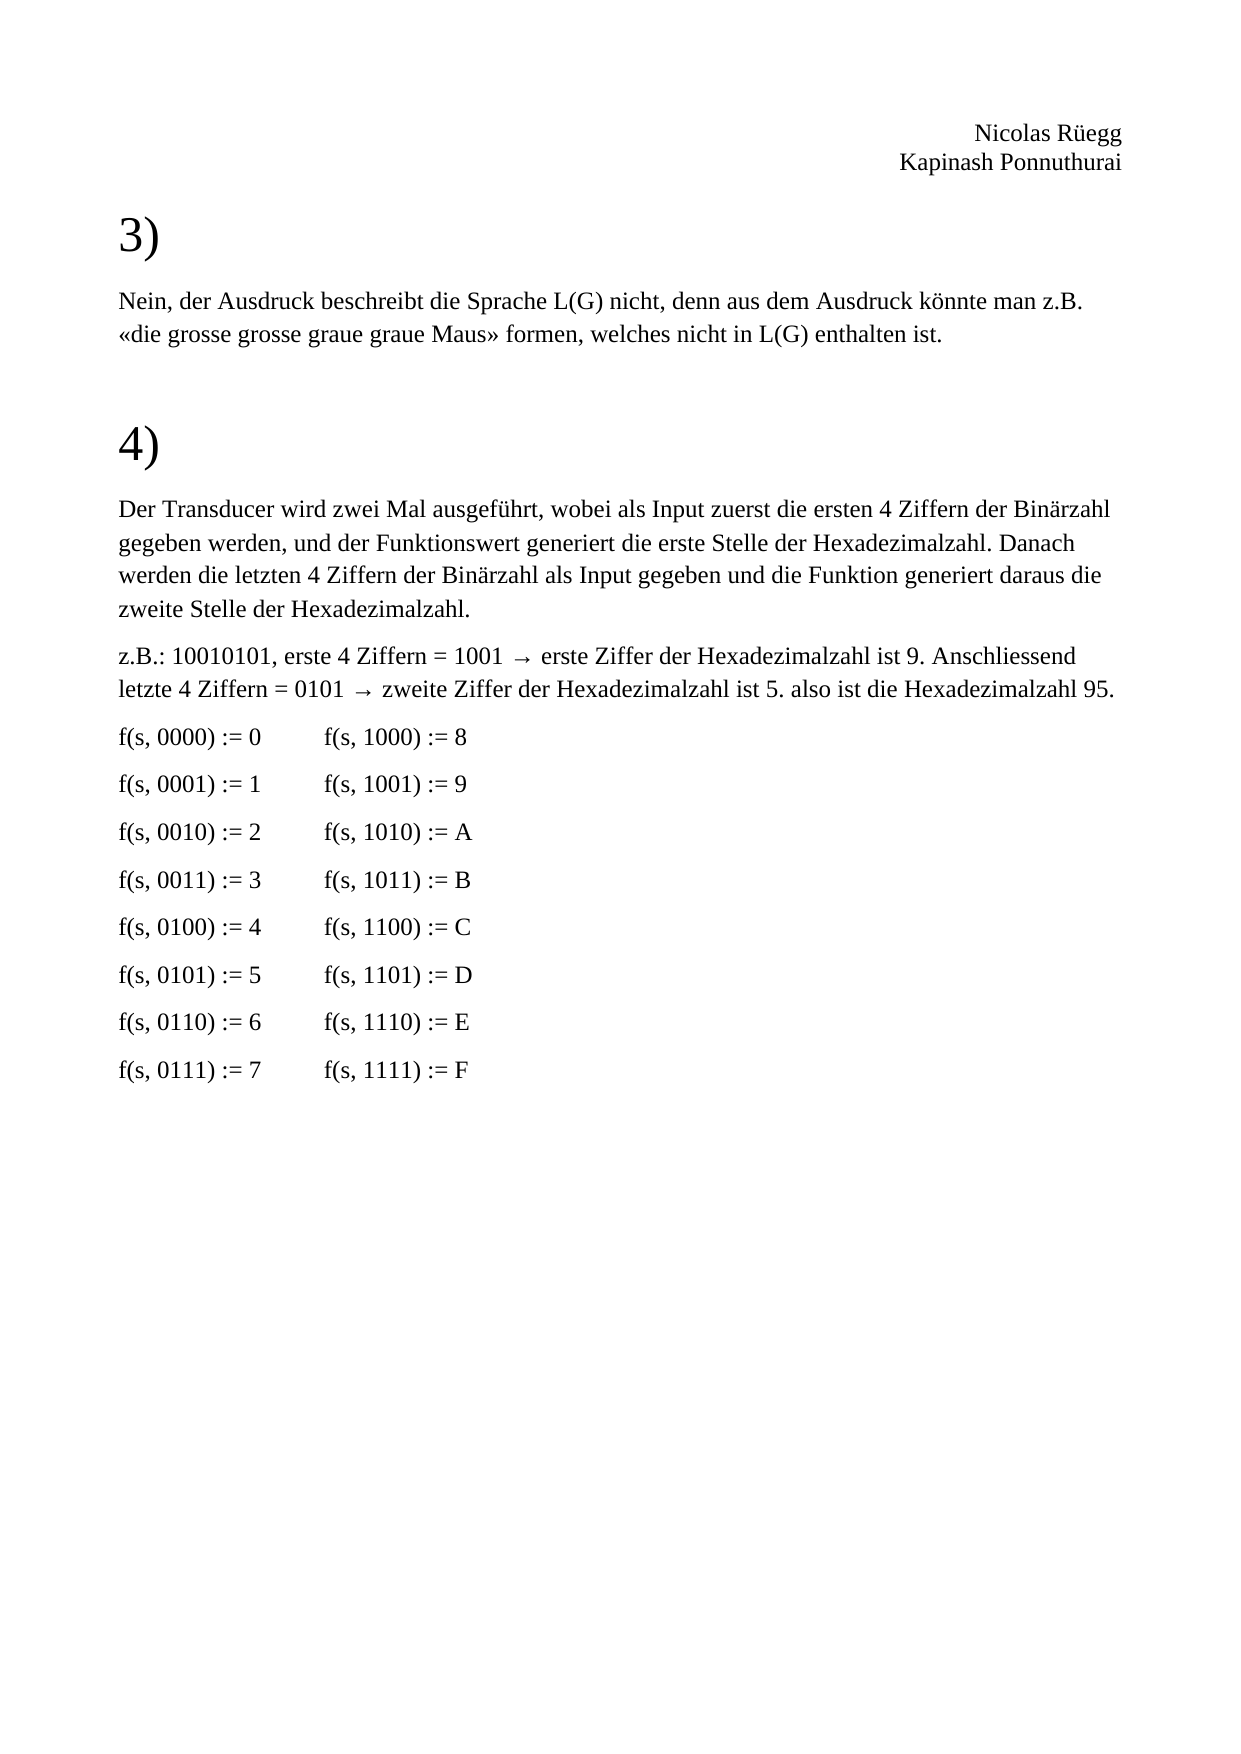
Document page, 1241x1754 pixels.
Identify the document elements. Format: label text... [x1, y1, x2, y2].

text f(s, 0010) := 2 f(s, 1010) := A [118, 817, 1122, 846]
text f(s, 0000) := 0 f(s, 1000) := 8 [118, 722, 1122, 751]
text 3) [118, 205, 1122, 263]
text f(s, 0011) := 3 f(s, 1011) := B [118, 865, 1122, 893]
text Nein, der Ausdruck beschreibt die Sprache L(G) nicht, denn aus dem Ausdruck könnte man z.B. «die grosse grosse graue graue Maus» formen, welches nicht in L(G) enthalten ist. [118, 286, 1122, 347]
text z.B.: 10010101, erste 4 Ziffern = 1001 → erste Ziffer der Hexadezimalzahl ist 9. Anschliessend letzte 4 Ziffern = 0101 → zweite Ziffer der Hexadezimalzahl ist 5. also ist die Hexadezimalzahl 95. [118, 641, 1122, 703]
text f(s, 0001) := 1 f(s, 1001) := 9 [118, 769, 1122, 798]
text f(s, 0101) := 5 f(s, 1101) := D [118, 960, 1122, 989]
text f(s, 0111) := 7 f(s, 1111) := F [118, 1055, 1122, 1084]
text f(s, 0100) := 4 f(s, 1100) := C [118, 912, 1122, 941]
text f(s, 0110) := 6 f(s, 1110) := E [118, 1007, 1122, 1036]
text Der Transducer wird zwei Mal ausgeführt, wobei als Input zuerst die ersten 4 Ziffern der Binärzahl gegeben werden, und der Funktionswert generiert die erste Stelle der Hexadezimalzahl. Danach werden die letzten 4 Ziffern der Binärzahl als Input gegeben und die Funktion generiert daraus die zweite Stelle der Hexadezimalzahl. [118, 494, 1122, 622]
text 4) [118, 414, 1122, 471]
